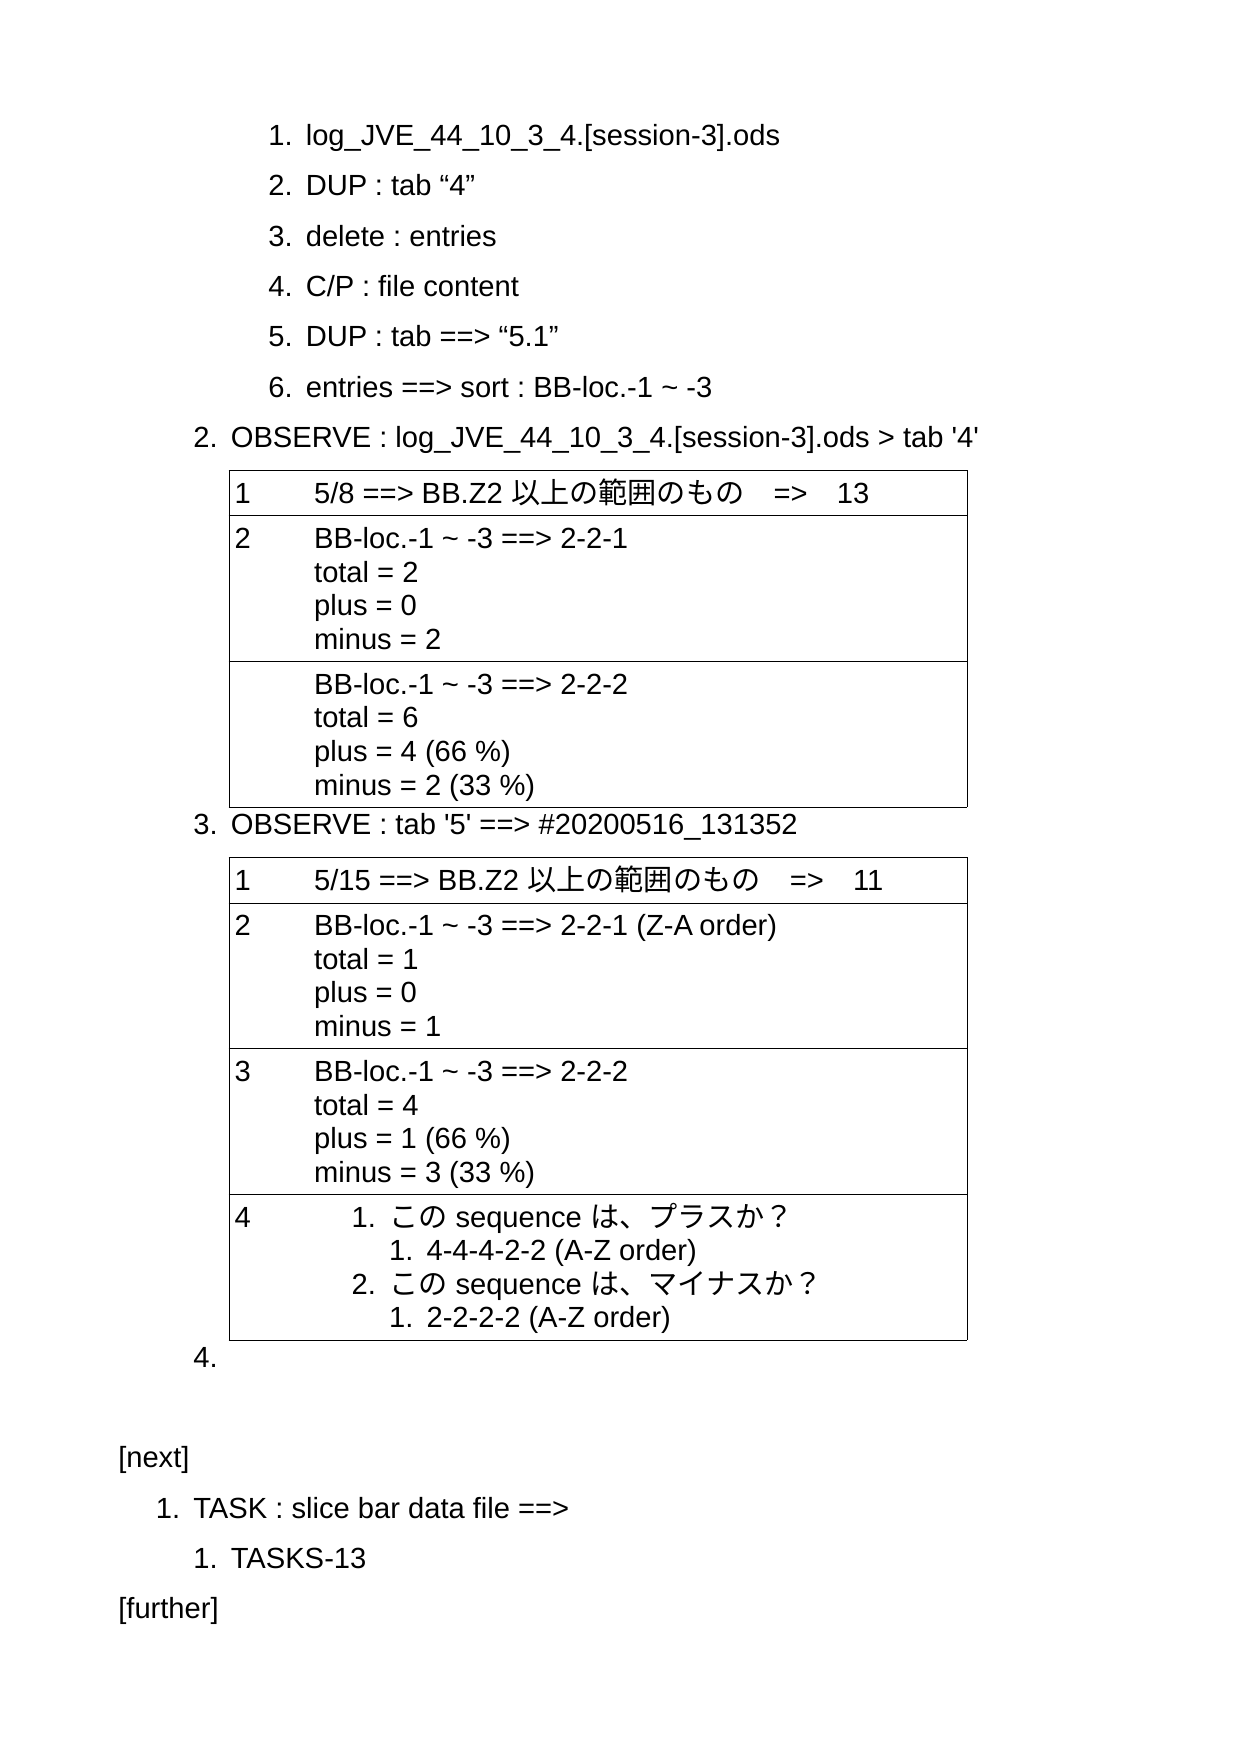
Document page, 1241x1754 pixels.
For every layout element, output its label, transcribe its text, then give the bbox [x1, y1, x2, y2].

table_cell [230, 662, 308, 807]
text [further] [118, 1591, 1122, 1625]
list TASK : slice bar data file ==> [156, 1491, 1122, 1524]
table_cell 2 [230, 516, 308, 661]
list entries ==> sort : BB-loc.-1 ~ -3 [268, 370, 1122, 403]
table_cell この sequence は、プラスか？ 4-4-4-2-2 (A-Z order) この sequence は、マイナスか？ 2-2-2-2 (A-Z order) [308, 1195, 967, 1339]
table_cell BB-loc.-1 ~ -3 ==> 2-2-1 total = 2 plus = 0 minus = 2 [308, 516, 967, 661]
table_cell 3 [230, 1049, 308, 1194]
table_cell 2 [230, 904, 308, 1048]
table_header 1 [230, 471, 308, 515]
list delete : entries [268, 219, 1122, 252]
table_header 1 [230, 858, 308, 902]
list OBSERVE : tab '5' ==> #20200516_131352 [193, 807, 1122, 841]
table_cell BB-loc.-1 ~ -3 ==> 2-2-2 total = 6 plus = 4 (66 %) minus = 2 (33 %) [308, 662, 967, 807]
table_header 5/15 ==> BB.Z2 以上の範囲のもの => 11 [308, 858, 967, 902]
text [next] [118, 1440, 1122, 1474]
list TASKS-13 [193, 1541, 1122, 1574]
list OBSERVE : log_JVE_44_10_3_4.[session-3].ods > tab '4' [193, 420, 1122, 453]
table_cell BB-loc.-1 ~ -3 ==> 2-2-2 total = 4 plus = 1 (66 %) minus = 3 (33 %) [308, 1049, 967, 1194]
table_cell BB-loc.-1 ~ -3 ==> 2-2-1 (Z-A order) total = 1 plus = 0 minus = 1 [308, 904, 967, 1048]
table_cell 4 [230, 1195, 308, 1339]
list log_JVE_44_10_3_4.[session-3].ods [268, 118, 1122, 152]
list DUP : tab “4” [268, 168, 1122, 202]
list DUP : tab ==> “5.1” [268, 319, 1122, 353]
list C/P : file content [268, 269, 1122, 303]
table_header 5/8 ==> BB.Z2 以上の範囲のもの => 13 [308, 471, 967, 515]
